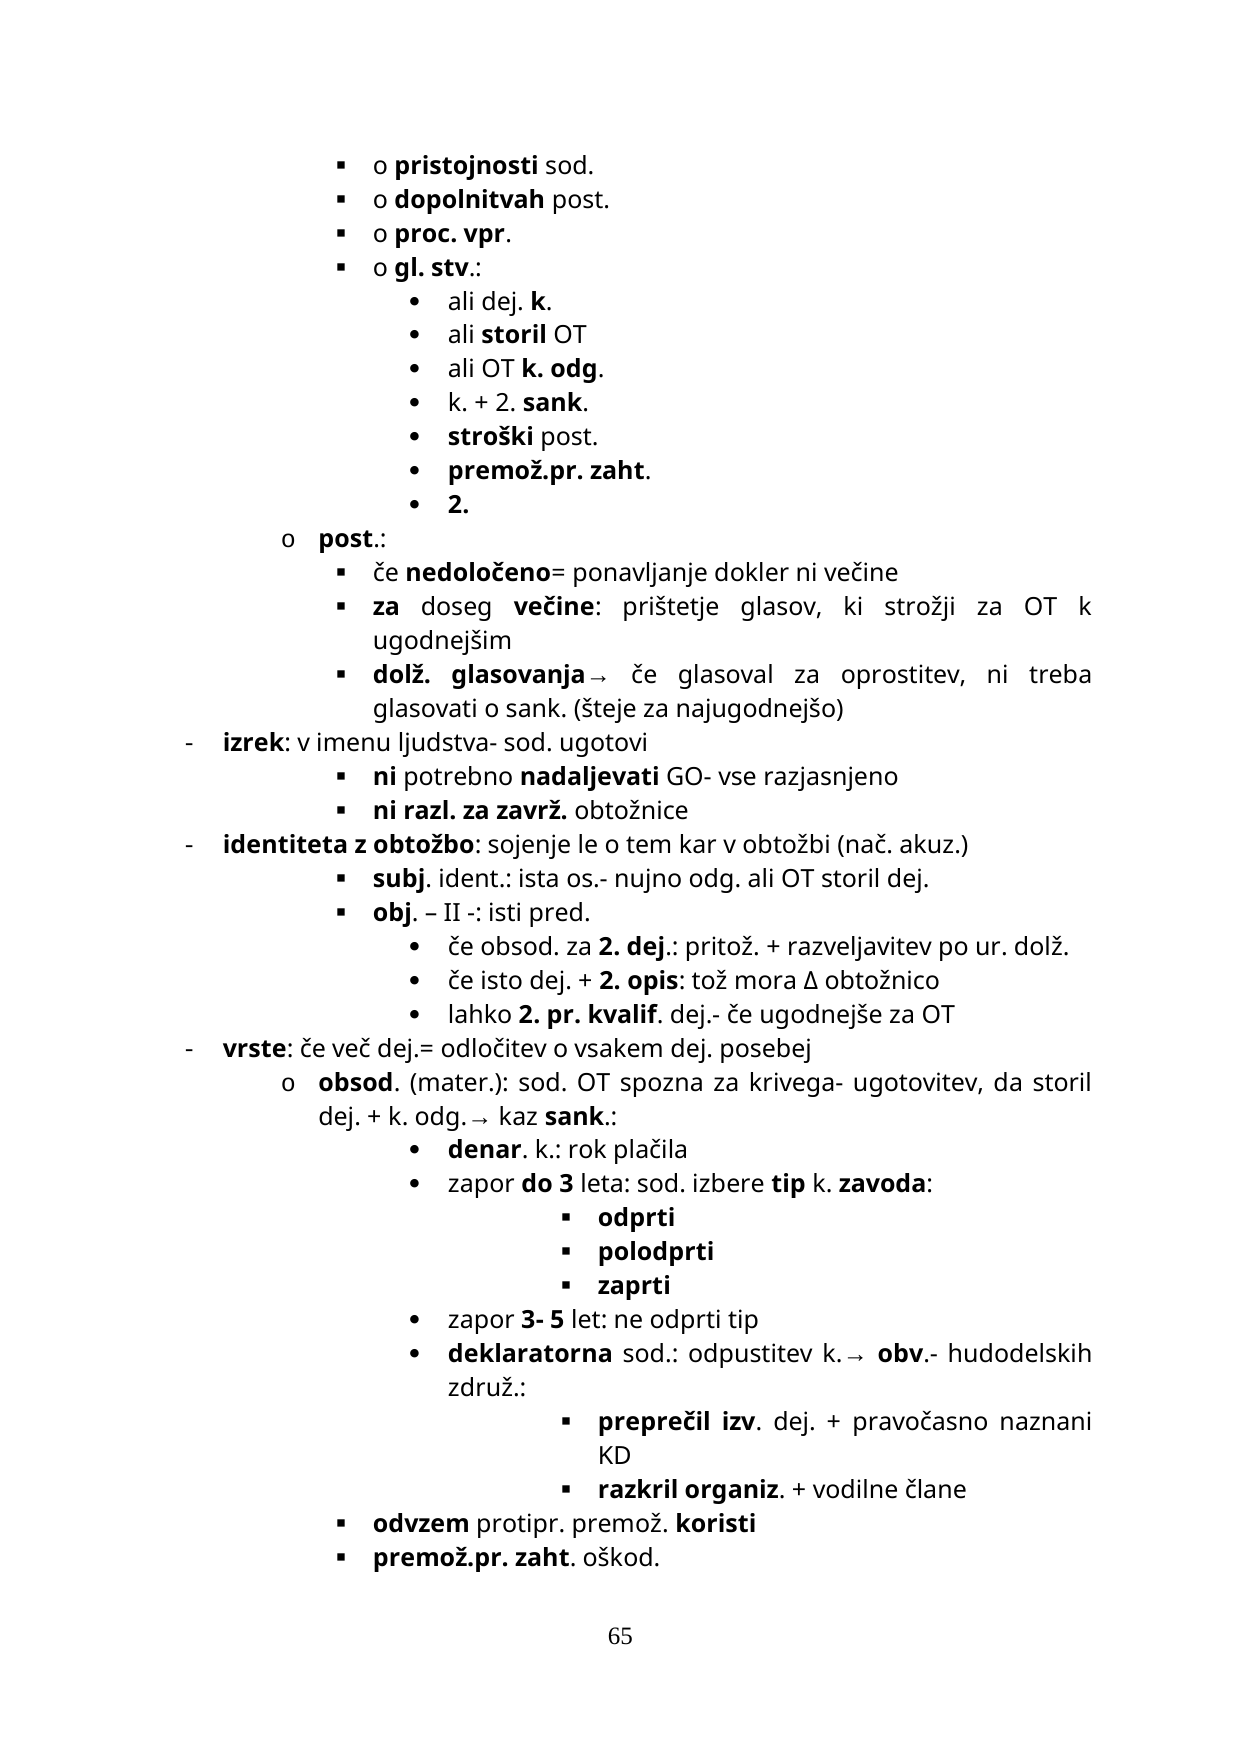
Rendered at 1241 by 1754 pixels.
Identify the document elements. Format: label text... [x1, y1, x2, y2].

list vrste: če več dej.= odločitev o vsakem dej. posebej [185, 1031, 1093, 1064]
list preprečil izv. dej. + pravočasno naznani KD [560, 1404, 1093, 1472]
list 2. [410, 487, 1093, 521]
list denar. k.: rok plačila [410, 1132, 1093, 1166]
list premož.pr. zaht. [410, 453, 1093, 487]
list o gl. stv.: [335, 249, 1093, 283]
list ali OT k. odg. [410, 351, 1093, 385]
list ni razl. za zavrž. obtožnice [335, 793, 1093, 827]
list izrek: v imenu ljudstva- sod. ugotovi [185, 725, 1093, 759]
list zapor do 3 leta: sod. izbere tip k. zavoda: [410, 1166, 1093, 1200]
list dolž. glasovanja→ če glasoval za oprostitev, ni treba glasovati o sank. (šteje za najugodnejšo) [335, 657, 1093, 725]
list zaprti [560, 1268, 1093, 1302]
list subj. ident.: ista os.- nujno odg. ali OT storil dej. [335, 861, 1093, 895]
list za doseg večine: prištetje glasov, ki strožji za OT k ugodnejšim [335, 589, 1093, 657]
list ali dej. k. [410, 283, 1093, 317]
list polodprti [560, 1234, 1093, 1268]
list odprti [560, 1200, 1093, 1234]
list ni potrebno nadaljevati GO- vse razjasnjeno [335, 759, 1093, 793]
list zapor 3- 5 let: ne odprti tip [410, 1302, 1093, 1336]
list razkril organiz. + vodilne člane [560, 1472, 1093, 1506]
list identiteta z obtožbo: sojenje le o tem kar v obtožbi (nač. akuz.) [185, 827, 1093, 861]
list če nedoločeno= ponavljanje dokler ni večine [335, 555, 1093, 589]
list če obsod. za 2. dej.: pritož. + razveljavitev po ur. dolž. [410, 929, 1093, 963]
list obsod. (mater.): sod. OT spozna za krivega- ugotovitev, da storil dej. + k. odg.→ kaz sank.: [281, 1064, 1093, 1132]
list ali storil OT [410, 317, 1093, 351]
list premož.pr. zaht. oškod. [335, 1540, 1093, 1574]
list o dopolnitvah post. [335, 182, 1093, 216]
list lahko 2. pr. kvalif. dej.- če ugodnejše za OT [410, 997, 1093, 1031]
list o pristojnosti sod. [335, 148, 1093, 182]
list deklaratorna sod.: odpustitev k.→ obv.- hudodelskih združ.: [410, 1336, 1093, 1404]
list post.: [281, 521, 1093, 555]
list stroški post. [410, 419, 1093, 453]
list k. + 2. sank. [410, 385, 1093, 419]
list o proc. vpr. [335, 216, 1093, 249]
list obj. – II -: isti pred. [335, 895, 1093, 929]
list če isto dej. + 2. opis: tož mora Δ obtožnico [410, 963, 1093, 997]
list odvzem protipr. premož. koristi [335, 1506, 1093, 1540]
